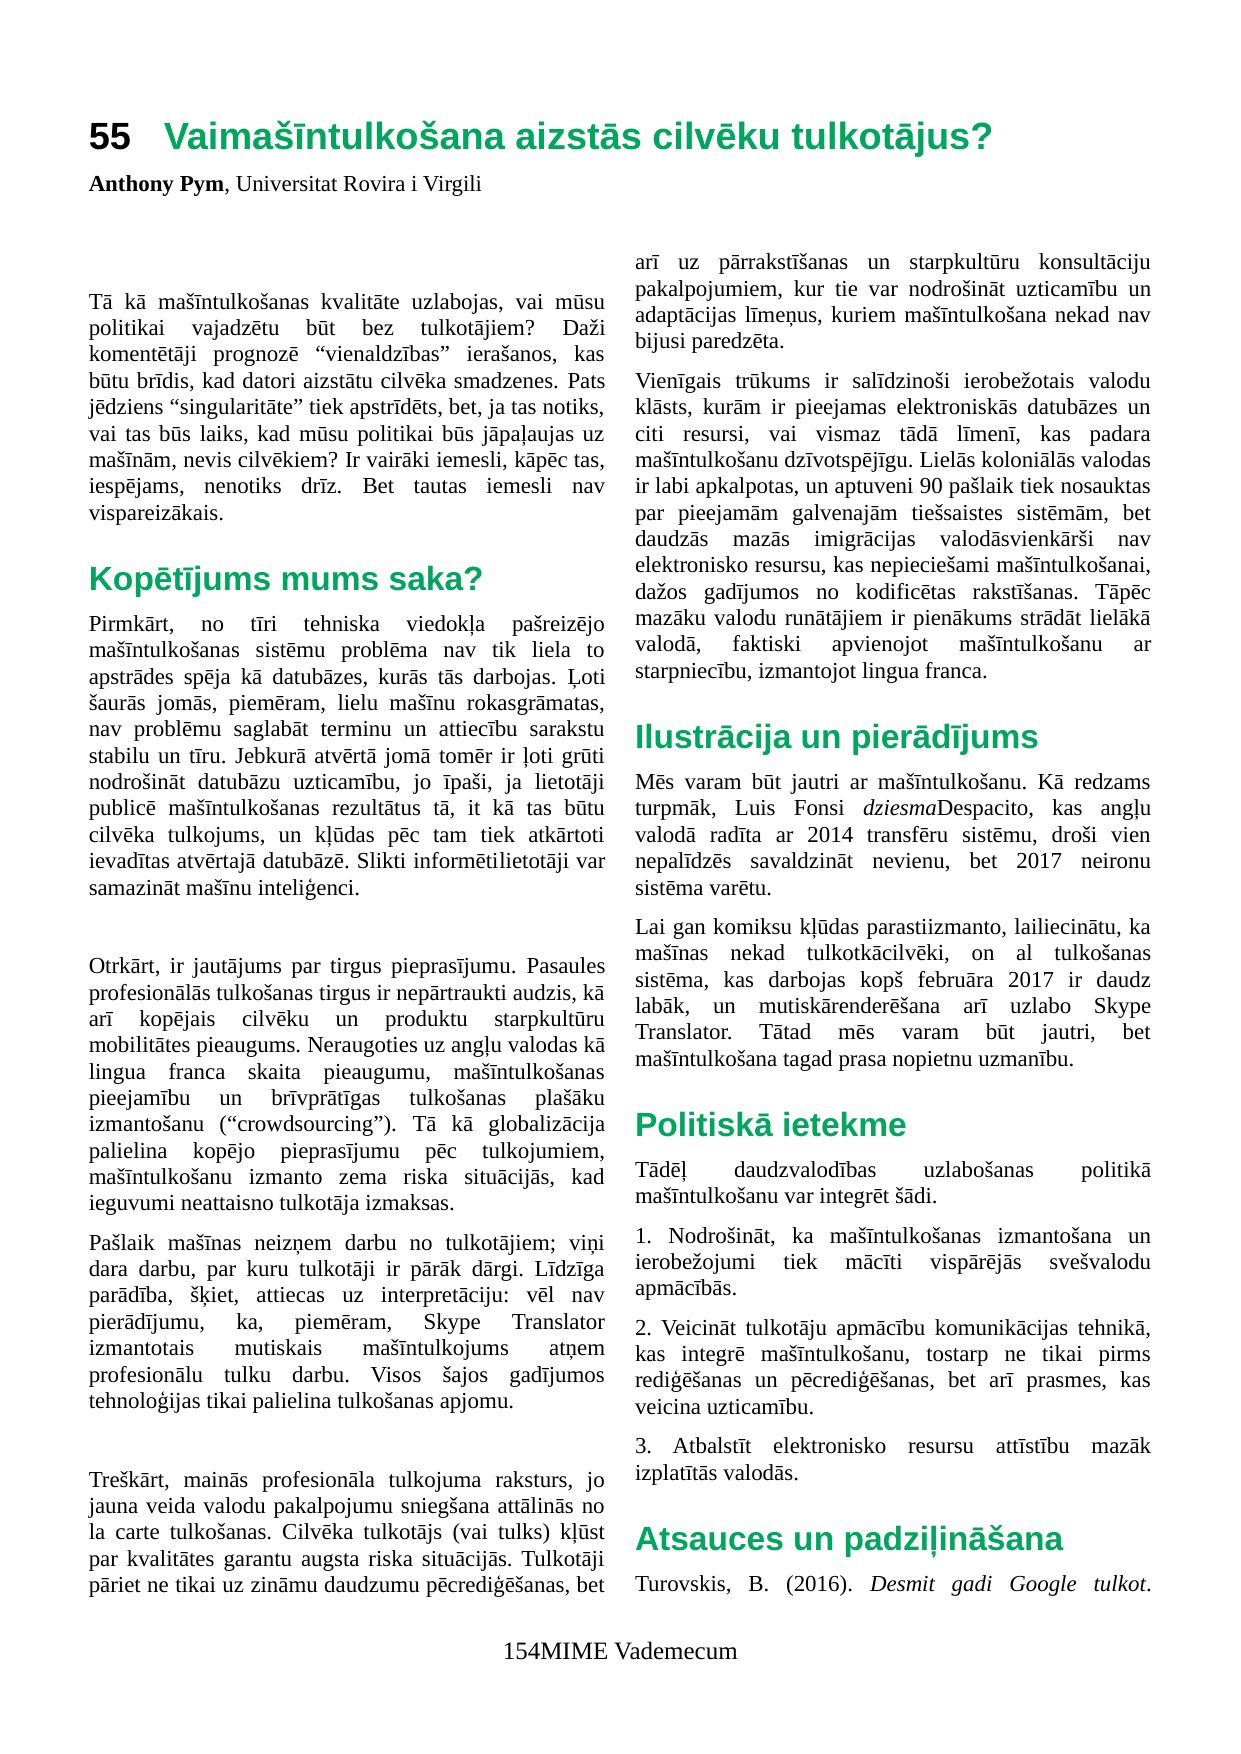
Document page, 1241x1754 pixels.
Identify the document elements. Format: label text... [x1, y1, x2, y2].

text 2. Veicināt tulkotāju apmācību komunikācijas tehnikā, kas integrē mašīntulkošanu, tostarp ne tikai pirms rediģēšanas un pēcrediģēšanas, bet arī prasmes, kas veicina uzticamību. [635, 1314, 1152, 1419]
text Anthony Pym, Universitat Rovira i Virgili [88, 170, 1152, 196]
text 3. Atbalstīt elektronisko resursu attīstību mazāk izplatītās valodās. [635, 1432, 1152, 1485]
text Treškārt, mainās profesionāla tulkojuma raksturs, jo jauna veida valodu pakalpojumu sniegšana attālinās no la carte tulkošanas. Cilvēka tulkotājs (vai tulks) kļūst par kvalitātes garantu augsta riska situācijās. Tulkotāji pāriet ne tikai uz zināmu daudzumu pēcrediģēšanas, bet [88, 1466, 605, 1597]
text 1. Nodrošināt, ka mašīntulkošanas izmantošana un ierobežojumi tiek mācīti vispārējās svešvalodu apmācībās. [635, 1222, 1152, 1301]
text Tādēļ daudzvalodības uzlabošanas politikā mašīntulkošanu var integrēt šādi. [635, 1156, 1152, 1209]
text Tā kā mašīntulkošanas kvalitāte uzlabojas, vai mūsu politikai vajadzētu būt bez tulkotājiem? Daži komentētāji prognozē “vienaldzības” ierašanos, kas būtu brīdis, kad datori aizstātu cilvēka smadzenes. Pats jēdziens “singularitāte” tiek apstrīdēts, bet, ja tas notiks, vai tas būs laiks, kad mūsu politikai būs jāpaļaujas uz mašīnām, nevis cilvēkiem? Ir vairāki iemesli, kāpēc tas, iespējams, nenotiks drīz. Bet tautas iemesli nav vispareizākais. [88, 288, 605, 525]
text Lai gan komiksu kļūdas parastiizmanto, lailiecinātu, ka mašīnas nekad tulkotkācilvēki, on al tulkošanas sistēma, kas darbojas kopš februāra 2017 ir daudz labāk, un mutiskārenderēšana arī uzlabo Skype Translator. Tātad mēs varam būt jautri, bet mašīntulkošana tagad prasa nopietnu uzmanību. [635, 913, 1152, 1071]
text Vienīgais trūkums ir salīdzinoši ierobežotais valodu klāsts, kurām ir pieejamas elektroniskās datubāzes un citi resursi, vai vismaz tādā līmenī, kas padara mašīntulkošanu dzīvotspējīgu. Lielās koloniālās valodas ir labi apkalpotas, un aptuveni 90 pašlaik tiek nosauktas par pieejamām galvenajām tiešsaistes sistēmām, bet daudzās mazās imigrācijas valodāsvienkārši nav elektronisko resursu, kas nepieciešami mašīntulkošanai, dažos gadījumos no kodificētas rakstīšanas. Tāpēc mazāku valodu runātājiem ir pienākums strādāt lielākā valodā, faktiski apvienojot mašīntulkošanu ar starpniecību, izmantojot lingua franca. [635, 367, 1152, 683]
subtitle Politiskā ietekme [635, 1105, 1152, 1143]
text Pašlaik mašīnas neizņem darbu no tulkotājiem; viņi dara darbu, par kuru tulkotāji ir pārāk dārgi. Līdzīga parādība, šķiet, attiecas uz interpretāciju: vēl nav pierādījumu, ka, piemēram, Skype Translator izmantotais mutiskais mašīntulkojums atņem profesionālu tulku darbu. Visos šajos gadījumos tehnoloģijas tikai palielina tulkošanas apjomu. [88, 1229, 605, 1413]
text Turovskis, B. (2016). Desmit gadi Google tulkot. [635, 1570, 1152, 1596]
subtitle Vaimašīntulkošana aizstās cilvēku tulkotājus? [88, 113, 1152, 157]
text Otrkārt, ir jautājums par tirgus pieprasījumu. Pasaules profesionālās tulkošanas tirgus ir nepārtraukti audzis, kā arī kopējais cilvēku un produktu starpkultūru mobilitātes pieaugums. Neraugoties uz angļu valodas kā lingua franca skaita pieaugumu, mašīntulkošanas pieejamību un brīvprātīgas tulkošanas plašāku izmantošanu (“crowdsourcing”). Tā kā globalizācija palielina kopējo pieprasījumu pēc tulkojumiem, mašīntulkošanu izmanto zema riska situācijās, kad ieguvumi neattaisno tulkotāja izmaksas. [88, 952, 605, 1216]
text arī uz pārrakstīšanas un starpkultūru konsultāciju pakalpojumiem, kur tie var nodrošināt uzticamību un adaptācijas līmeņus, kuriem mašīntulkošana nekad nav bijusi paredzēta. [635, 248, 1152, 354]
text Pirmkārt, no tīri tehniska viedokļa pašreizējo mašīntulkošanas sistēmu problēma nav tik liela to apstrādes spēja kā datubāzes, kurās tās darbojas. Ļoti šaurās jomās, piemēram, lielu mašīnu rokasgrāmatas, nav problēmu saglabāt terminu un attiecību sarakstu stabilu un tīru. Jebkurā atvērtā jomā tomēr ir ļoti grūti nodrošināt datubāzu uzticamību, jo īpaši, ja lietotāji publicē mašīntulkošanas rezultātus tā, it kā tas būtu cilvēka tulkojums, un kļūdas pēc tam tiek atkārtoti ievadītas atvērtajā datubāzē. Slikti informētilietotāji var samazināt mašīnu inteliģenci. [88, 610, 605, 900]
text Mēs varam būt jautri ar mašīntulkošanu. Kā redzams turpmāk, Luis Fonsi dziesmaDespacito, kas angļu valodā radīta ar 2014 transfēru sistēmu, droši vien nepalīdzēs savaldzināt nevienu, bet 2017 neironu sistēma varētu. [635, 768, 1152, 900]
subtitle Atsauces un padziļināšana [635, 1519, 1152, 1557]
subtitle Ilustrācija un pierādījums [635, 717, 1152, 756]
subtitle Kopētījums mums saka? [88, 559, 605, 597]
